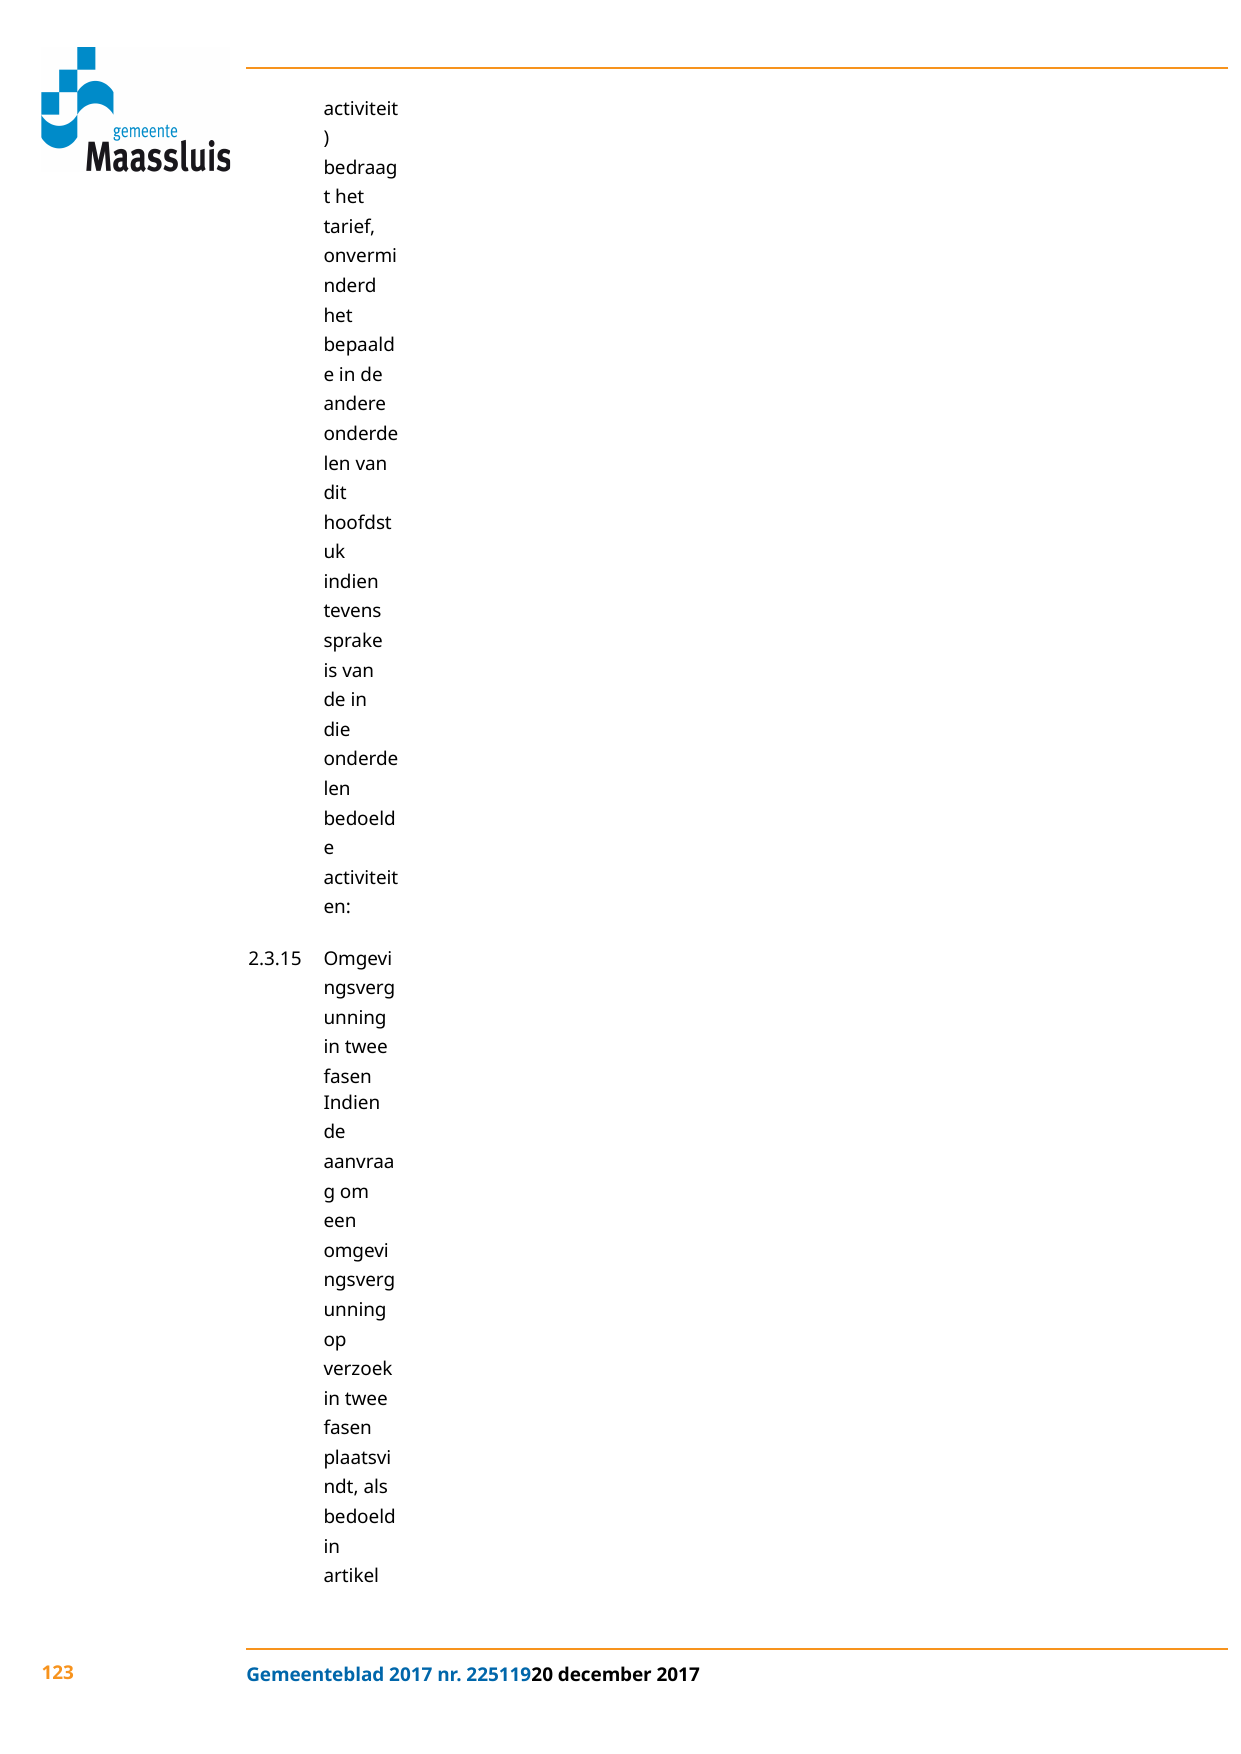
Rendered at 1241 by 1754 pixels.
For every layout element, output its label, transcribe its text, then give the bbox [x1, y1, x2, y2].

picture [41, 47, 77, 92]
table_cell [248, 95, 323, 919]
table_cell [399, 919, 474, 945]
table_cell [474, 919, 549, 945]
table_cell Omgevingsvergunning in twee fasen [323, 945, 398, 1089]
table_cell [248, 1089, 323, 1588]
table_cell [248, 919, 323, 945]
table_cell [474, 95, 549, 919]
table_cell [474, 1089, 549, 1588]
table_cell [399, 945, 474, 1089]
picture [41, 47, 231, 172]
table_cell [399, 1089, 474, 1588]
table_cell Indien de aanvraag om een omgevingsvergunning op verzoek in twee fasen plaatsvindt, als bedoeld in artikel [323, 1089, 398, 1588]
table_cell [323, 919, 398, 945]
table_cell [399, 95, 474, 919]
table_cell 2.3.15 [248, 945, 323, 1089]
table_cell activiteit) bedraagt het tarief, onverminderd het bepaalde in de andere onderdelen van dit hoofdstuk indien tevens sprake is van de in die onderdelen bedoelde activiteiten: [323, 95, 398, 919]
table_cell [474, 945, 549, 1089]
